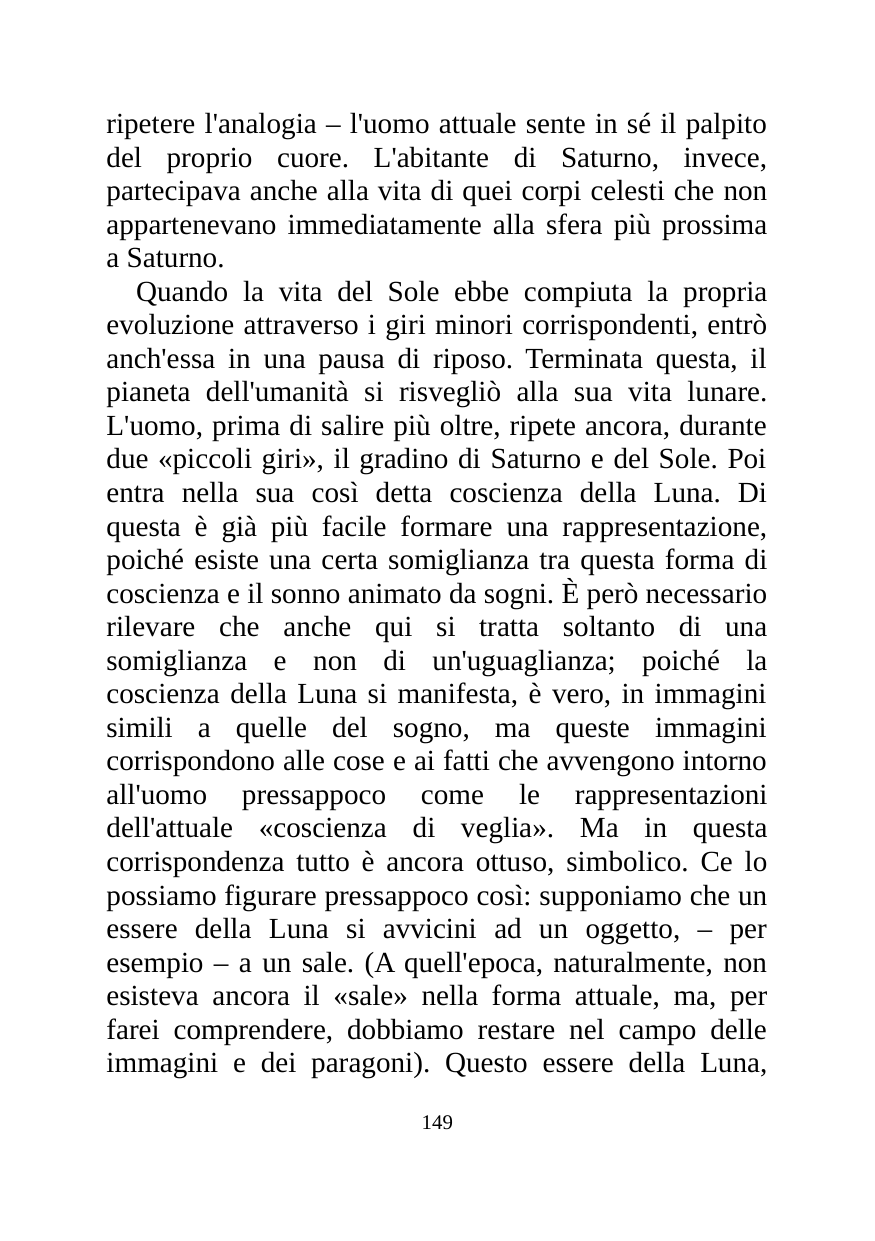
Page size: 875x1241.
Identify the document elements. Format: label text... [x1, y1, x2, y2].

text Quando la vita del Sole ebbe compiuta la propria evoluzione attraverso i giri minori corrispondenti, entrò anch'essa in una pausa di riposo. Terminata questa, il pianeta dell'umanità si risvegliò alla sua vita lunare. L'uomo, prima di salire più oltre, ripete ancora, durante due «piccoli giri», il gradino di Saturno e del Sole. Poi entra nella sua così detta coscienza della Luna. Di questa è già più facile formare una rappresentazione, poiché esiste una certa somiglianza tra questa forma di coscienza e il sonno animato da sogni. È però necessario rilevare che anche qui si tratta soltanto di una somiglianza e non di un'uguaglianza; poiché la coscienza della Luna si manifesta, è vero, in immagini simili a quelle del sogno, ma queste immagini corrispondono alle cose e ai fatti che avvengono intorno all'uomo pressappoco come le rappresentazioni dell'attuale «coscienza di veglia». Ma in questa corrispondenza tutto è ancora ottuso, simbolico. Ce lo possiamo figurare pressappoco così: supponiamo che un essere della Luna si avvicini ad un oggetto, – per esempio – a un sale. (A quell'epoca, naturalmente, non esisteva ancora il «sale» nella forma attuale, ma, per farei comprendere, dobbiamo restare nel campo delle immagini e dei paragoni). Questo essere della Luna, [106, 274, 768, 1079]
text ripetere l'analogia – l'uomo attuale sente in sé il palpito del proprio cuore. L'abitante di Saturno, invece, partecipava anche alla vita di quei corpi celesti che non appartenevano immediatamente alla sfera più prossima a Saturno. [106, 106, 768, 274]
